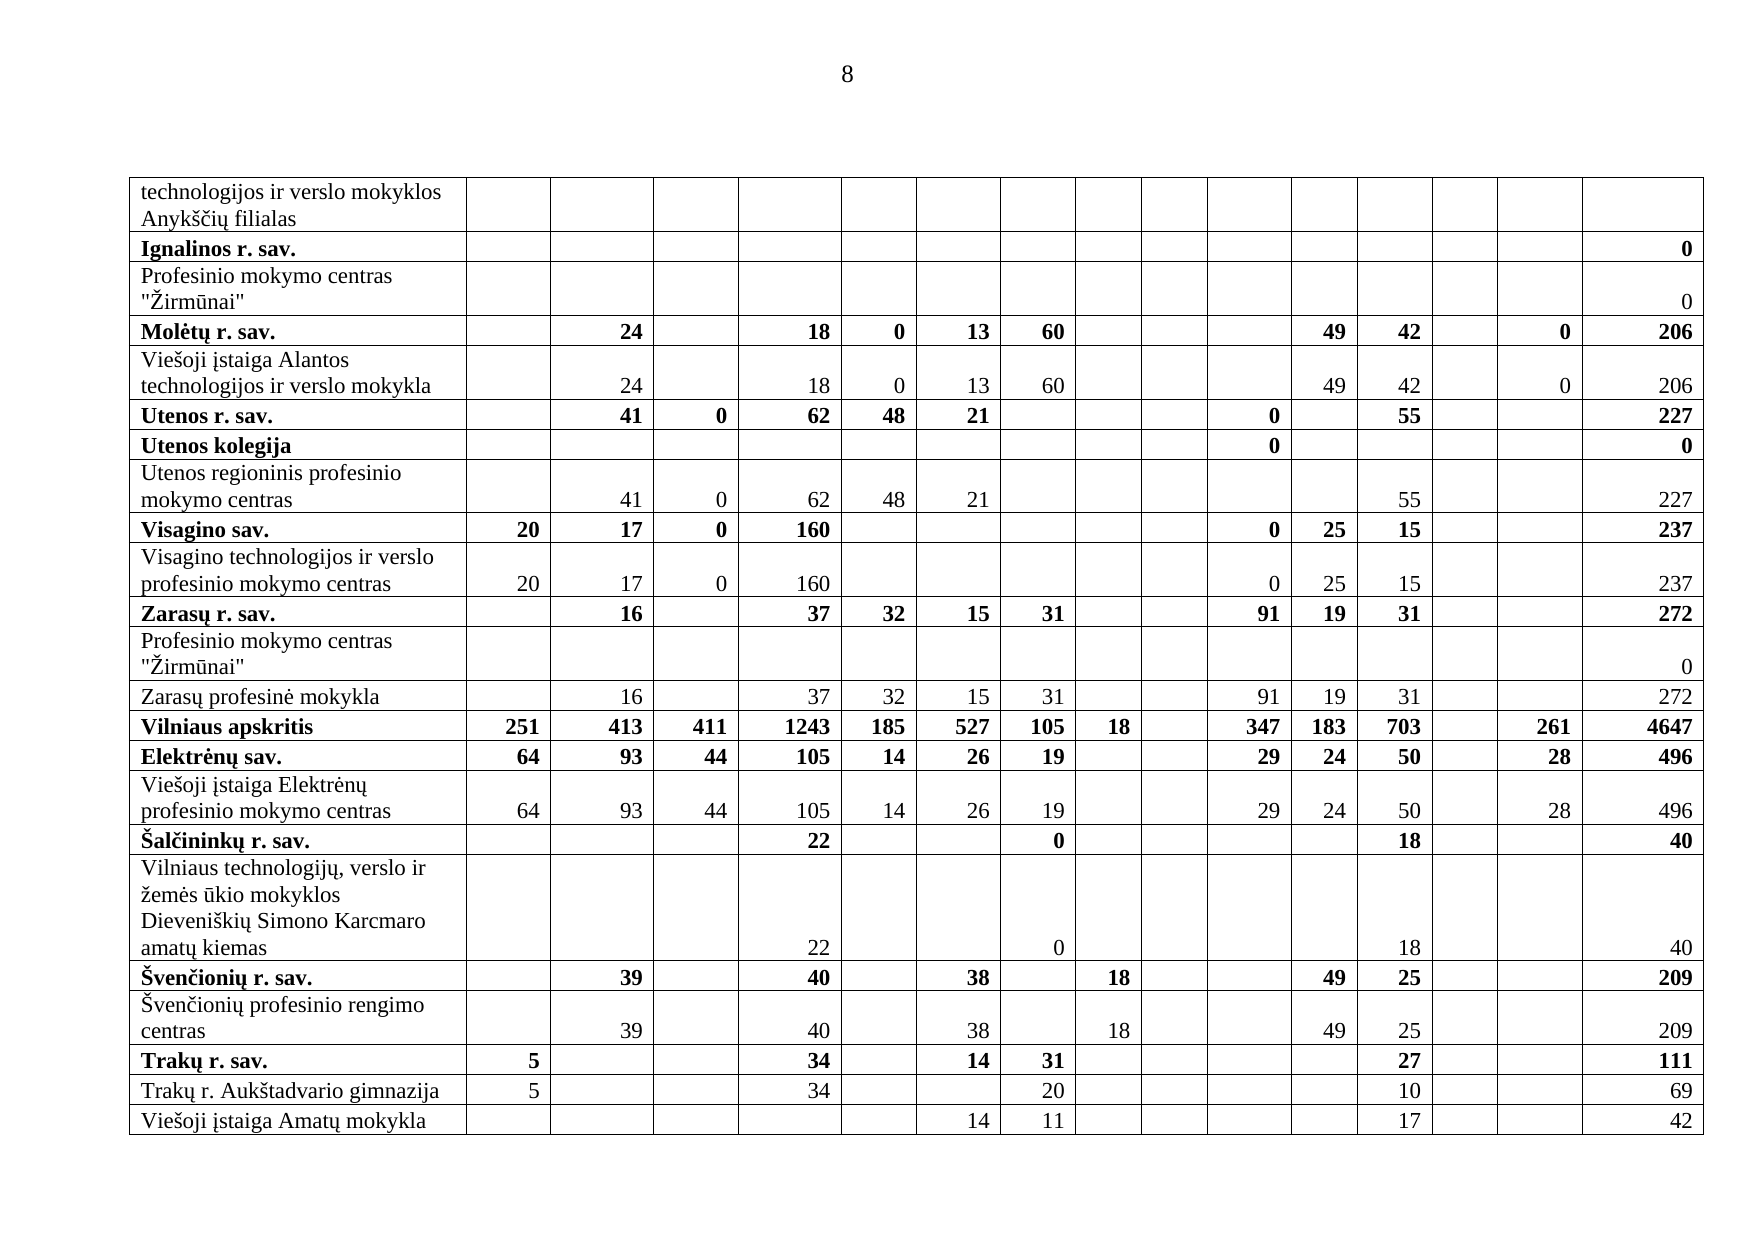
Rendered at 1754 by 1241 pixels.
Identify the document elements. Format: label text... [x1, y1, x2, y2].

table_cell 19 [1292, 597, 1357, 626]
table_cell [1076, 597, 1141, 626]
table_cell 105 [1001, 711, 1075, 740]
table_cell 41 [551, 400, 653, 428]
table_cell [1433, 316, 1497, 345]
table_cell [1292, 1075, 1357, 1104]
table_cell [1076, 513, 1141, 542]
table_cell 19 [1001, 771, 1075, 823]
table_cell 93 [551, 741, 653, 770]
table_cell [1292, 627, 1357, 680]
table_cell 16 [551, 597, 653, 626]
table_cell [917, 430, 1000, 458]
table_cell [654, 825, 738, 853]
table_cell [1358, 627, 1432, 680]
table_cell 34 [739, 1045, 841, 1074]
table_cell 17 [551, 543, 653, 596]
table_cell [739, 262, 841, 315]
table_cell [1208, 346, 1291, 398]
table_cell [551, 1075, 653, 1104]
table_cell 0 [842, 346, 916, 398]
table_cell [1076, 681, 1141, 710]
table_cell Zarasų profesinė mokykla [130, 681, 466, 710]
table_cell [551, 855, 653, 960]
table_cell [1142, 430, 1207, 458]
table_cell 31 [1358, 681, 1432, 710]
table_cell [1142, 961, 1207, 990]
table_cell [1292, 400, 1357, 428]
table_cell 91 [1208, 681, 1291, 710]
table_cell 11 [1001, 1105, 1075, 1134]
table_cell 1243 [739, 711, 841, 740]
table_cell 31 [1358, 597, 1432, 626]
table_cell [842, 513, 916, 542]
table_cell [1076, 232, 1141, 261]
table_cell [551, 627, 653, 680]
table_cell 24 [551, 316, 653, 345]
table_cell Trakų r. sav. [130, 1045, 466, 1074]
table_cell [551, 262, 653, 315]
table_cell [1208, 991, 1291, 1044]
table_cell 38 [917, 991, 1000, 1044]
table_cell 703 [1358, 711, 1432, 740]
table_cell [1208, 1075, 1291, 1104]
table_cell 37 [739, 597, 841, 626]
table_cell [842, 543, 916, 596]
table_cell [1292, 825, 1357, 853]
table_cell 24 [551, 346, 653, 398]
table_cell 19 [1292, 681, 1357, 710]
table_cell [1292, 855, 1357, 960]
table_cell [467, 961, 550, 990]
table_cell 183 [1292, 711, 1357, 740]
table_cell 91 [1208, 597, 1291, 626]
table_cell [1001, 178, 1075, 231]
table_cell [1142, 597, 1207, 626]
table_cell [1433, 460, 1497, 512]
table_cell [842, 232, 916, 261]
table_cell [1142, 741, 1207, 770]
table_cell [1433, 711, 1497, 740]
table_cell 0 [1208, 513, 1291, 542]
table_cell [1433, 232, 1497, 261]
table_cell [1001, 961, 1075, 990]
table_cell [842, 1045, 916, 1074]
table_cell 50 [1358, 741, 1432, 770]
table_cell 25 [1358, 961, 1432, 990]
table_cell [1498, 460, 1582, 512]
table_cell 0 [654, 513, 738, 542]
table_cell [467, 232, 550, 261]
table_cell 17 [1358, 1105, 1432, 1134]
table_cell 26 [917, 741, 1000, 770]
table_cell 15 [1358, 513, 1432, 542]
table_cell [917, 543, 1000, 596]
table_cell [1358, 178, 1432, 231]
table_cell [1142, 681, 1207, 710]
table_cell 347 [1208, 711, 1291, 740]
table_cell 496 [1583, 741, 1703, 770]
table_cell [1142, 232, 1207, 261]
table_cell 272 [1583, 597, 1703, 626]
table_cell 24 [1292, 771, 1357, 823]
table_cell [1076, 825, 1141, 853]
table_cell [1292, 262, 1357, 315]
table_cell [467, 825, 550, 853]
table_cell [467, 1105, 550, 1134]
table_cell [1433, 262, 1497, 315]
table_cell 31 [1001, 1045, 1075, 1074]
table_cell [1142, 460, 1207, 512]
table_cell [1433, 346, 1497, 398]
table_cell [1001, 400, 1075, 428]
table_cell [842, 262, 916, 315]
table_cell [917, 262, 1000, 315]
table_cell 18 [1076, 711, 1141, 740]
table_cell 413 [551, 711, 653, 740]
table_cell 31 [1001, 681, 1075, 710]
table_cell 0 [1208, 430, 1291, 458]
table_cell [1498, 627, 1582, 680]
table_cell [1208, 825, 1291, 853]
table_cell 48 [842, 460, 916, 512]
table_cell 0 [1498, 346, 1582, 398]
table_cell [551, 232, 653, 261]
table_cell 5 [467, 1075, 550, 1104]
table_cell 18 [739, 316, 841, 345]
table_cell 40 [739, 991, 841, 1044]
table_cell [842, 961, 916, 990]
table_cell [654, 232, 738, 261]
table_cell [551, 430, 653, 458]
table_cell 272 [1583, 681, 1703, 710]
table_cell [1433, 771, 1497, 823]
table_cell 17 [551, 513, 653, 542]
table_cell [1142, 400, 1207, 428]
table_cell 105 [739, 741, 841, 770]
table_cell 44 [654, 771, 738, 823]
table_cell [654, 262, 738, 315]
table_cell 237 [1583, 543, 1703, 596]
table_cell [917, 178, 1000, 231]
table_cell [1001, 991, 1075, 1044]
table_cell [1498, 825, 1582, 853]
table_cell [917, 232, 1000, 261]
table_cell [842, 178, 916, 231]
table_cell [1433, 741, 1497, 770]
table_cell [1498, 400, 1582, 428]
table_cell 29 [1208, 771, 1291, 823]
table_cell [1433, 681, 1497, 710]
table_cell [1498, 543, 1582, 596]
table_cell [467, 430, 550, 458]
table_cell [739, 1105, 841, 1134]
table_cell [1076, 346, 1141, 398]
table_cell 0 [1001, 855, 1075, 960]
table_cell [654, 961, 738, 990]
table_cell Vilniaus apskritis [130, 711, 466, 740]
table_cell [1498, 178, 1582, 231]
table_cell 27 [1358, 1045, 1432, 1074]
table_cell 42 [1583, 1105, 1703, 1134]
table_cell [1498, 681, 1582, 710]
table_cell Viešoji įstaiga Alantos technologijos ir verslo mokykla [130, 346, 466, 398]
table_cell 64 [467, 741, 550, 770]
table_cell 19 [1001, 741, 1075, 770]
table_cell [1498, 1075, 1582, 1104]
table_cell 185 [842, 711, 916, 740]
table_cell 209 [1583, 961, 1703, 990]
table_cell [467, 855, 550, 960]
table_cell [467, 991, 550, 1044]
table_cell [1583, 178, 1703, 231]
table_cell 42 [1358, 346, 1432, 398]
table_cell 41 [551, 460, 653, 512]
table_cell [1208, 855, 1291, 960]
table_cell [917, 627, 1000, 680]
table_cell 60 [1001, 346, 1075, 398]
table_cell [1433, 430, 1497, 458]
table_cell [467, 316, 550, 345]
table_cell 60 [1001, 316, 1075, 345]
table_cell 206 [1583, 316, 1703, 345]
table_cell 50 [1358, 771, 1432, 823]
table_cell [1433, 825, 1497, 853]
table_cell 227 [1583, 460, 1703, 512]
table_cell 13 [917, 316, 1000, 345]
table_cell 160 [739, 543, 841, 596]
table_cell [1142, 627, 1207, 680]
table_cell 251 [467, 711, 550, 740]
table_cell 38 [917, 961, 1000, 990]
table_cell [1498, 430, 1582, 458]
table_cell 69 [1583, 1075, 1703, 1104]
table_cell [1142, 316, 1207, 345]
table_cell [654, 1105, 738, 1134]
table_cell [917, 855, 1000, 960]
table_cell [1001, 460, 1075, 512]
table_cell [551, 1105, 653, 1134]
table_cell 14 [842, 741, 916, 770]
table_cell [1498, 991, 1582, 1044]
table_cell [1433, 991, 1497, 1044]
table_cell 42 [1358, 316, 1432, 345]
table_cell 18 [1076, 991, 1141, 1044]
table_cell [1001, 513, 1075, 542]
table_cell [1433, 627, 1497, 680]
table_cell Švenčionių profesinio rengimo centras [130, 991, 466, 1044]
table_cell [739, 232, 841, 261]
table_cell [1433, 597, 1497, 626]
table_cell [1498, 1105, 1582, 1134]
table_cell 0 [1583, 430, 1703, 458]
table_cell 10 [1358, 1075, 1432, 1104]
table_cell 22 [739, 855, 841, 960]
table_cell [654, 316, 738, 345]
table_cell 31 [1001, 597, 1075, 626]
table_cell 20 [1001, 1075, 1075, 1104]
table_cell 39 [551, 961, 653, 990]
table_cell 527 [917, 711, 1000, 740]
table_cell [654, 681, 738, 710]
table_cell [1076, 855, 1141, 960]
table_cell Trakų r. Aukštadvario gimnazija [130, 1075, 466, 1104]
table_cell 0 [1208, 400, 1291, 428]
table_cell 0 [1001, 825, 1075, 853]
table_cell [917, 1075, 1000, 1104]
table_cell 206 [1583, 346, 1703, 398]
table_cell [917, 825, 1000, 853]
table_cell 0 [1583, 627, 1703, 680]
table_cell [551, 825, 653, 853]
table_cell [842, 855, 916, 960]
table_cell [842, 627, 916, 680]
table_cell [1498, 961, 1582, 990]
table_cell [1076, 543, 1141, 596]
table_cell [1358, 262, 1432, 315]
table_cell Profesinio mokymo centras "Žirmūnai" [130, 627, 466, 680]
table_cell [917, 513, 1000, 542]
table_cell 44 [654, 741, 738, 770]
table_cell [1001, 430, 1075, 458]
table_cell 20 [467, 513, 550, 542]
table_cell [1358, 430, 1432, 458]
table_cell [1208, 460, 1291, 512]
table_cell [1433, 400, 1497, 428]
table_cell 496 [1583, 771, 1703, 823]
table_cell [1076, 1045, 1141, 1074]
table_cell 0 [842, 316, 916, 345]
table_cell 49 [1292, 961, 1357, 990]
table_cell 237 [1583, 513, 1703, 542]
table_cell 15 [917, 597, 1000, 626]
table_cell [1142, 178, 1207, 231]
table_cell [551, 1045, 653, 1074]
table_cell [842, 430, 916, 458]
table_cell [1208, 1105, 1291, 1134]
table_cell 4647 [1583, 711, 1703, 740]
table_cell Profesinio mokymo centras "Žirmūnai" [130, 262, 466, 315]
table_cell 22 [739, 825, 841, 853]
table_cell [1142, 855, 1207, 960]
table_cell 55 [1358, 400, 1432, 428]
table_cell [1208, 961, 1291, 990]
table_cell [1142, 543, 1207, 596]
table_cell [1498, 232, 1582, 261]
table_cell [1358, 232, 1432, 261]
table_cell [1001, 627, 1075, 680]
table_cell Visagino technologijos ir verslo profesinio mokymo centras [130, 543, 466, 596]
table_cell [1433, 513, 1497, 542]
table_cell 0 [1208, 543, 1291, 596]
table_cell 0 [1583, 232, 1703, 261]
table_cell Zarasų r. sav. [130, 597, 466, 626]
table_cell 28 [1498, 741, 1582, 770]
table_cell [551, 178, 653, 231]
table_cell [1142, 771, 1207, 823]
table_cell [1498, 855, 1582, 960]
table_cell Ignalinos r. sav. [130, 232, 466, 261]
table_cell [1208, 262, 1291, 315]
table_cell 37 [739, 681, 841, 710]
table_cell [1208, 232, 1291, 261]
table_cell 14 [917, 1105, 1000, 1134]
table_cell [654, 627, 738, 680]
table_cell [467, 400, 550, 428]
table_cell [1498, 597, 1582, 626]
table_cell 13 [917, 346, 1000, 398]
table_cell [467, 460, 550, 512]
table_cell 55 [1358, 460, 1432, 512]
table_cell [1292, 460, 1357, 512]
table_cell [1076, 400, 1141, 428]
table_cell 40 [1583, 855, 1703, 960]
table_cell [467, 262, 550, 315]
table_cell [467, 627, 550, 680]
table_cell 64 [467, 771, 550, 823]
table_cell [1076, 316, 1141, 345]
table_cell [1433, 178, 1497, 231]
table_cell 39 [551, 991, 653, 1044]
table_cell [1208, 178, 1291, 231]
table_cell 15 [917, 681, 1000, 710]
table_cell [1292, 1045, 1357, 1074]
table_cell Vilniaus technologijų, verslo ir žemės ūkio mokyklos Dieveniškių Simono Karcmaro amatų kiemas [130, 855, 466, 960]
table_cell 0 [1498, 316, 1582, 345]
table_cell [1076, 178, 1141, 231]
table_cell 5 [467, 1045, 550, 1074]
table_cell 20 [467, 543, 550, 596]
table_cell [1076, 627, 1141, 680]
table_cell [1292, 430, 1357, 458]
table_cell Utenos regioninis profesinio mokymo centras [130, 460, 466, 512]
table_cell [1142, 825, 1207, 853]
table_cell 32 [842, 681, 916, 710]
table_cell Utenos kolegija [130, 430, 466, 458]
table_cell 40 [1583, 825, 1703, 853]
table_cell [654, 855, 738, 960]
table_cell [1076, 1105, 1141, 1134]
table_cell 18 [1358, 855, 1432, 960]
table_cell [1142, 346, 1207, 398]
table_cell 18 [1076, 961, 1141, 990]
table_cell [1498, 262, 1582, 315]
table_cell [1292, 178, 1357, 231]
table_cell [467, 681, 550, 710]
table_cell [1142, 1075, 1207, 1104]
table_cell 111 [1583, 1045, 1703, 1074]
table_cell 21 [917, 400, 1000, 428]
table_cell [654, 178, 738, 231]
table_cell [1142, 711, 1207, 740]
table_cell [1142, 513, 1207, 542]
table_cell 0 [654, 543, 738, 596]
table_cell 48 [842, 400, 916, 428]
table_cell 16 [551, 681, 653, 710]
table_cell technologijos ir verslo mokyklos Anykščių filialas [130, 178, 466, 231]
table_cell 34 [739, 1075, 841, 1104]
table_cell 411 [654, 711, 738, 740]
table_cell 0 [654, 460, 738, 512]
table_cell [1292, 1105, 1357, 1134]
table_cell [654, 346, 738, 398]
table_cell 25 [1292, 513, 1357, 542]
table_cell [1433, 1105, 1497, 1134]
table_cell [1001, 232, 1075, 261]
table_cell 49 [1292, 346, 1357, 398]
table_cell [467, 346, 550, 398]
table_cell [1142, 1045, 1207, 1074]
table_cell Visagino sav. [130, 513, 466, 542]
table_cell [1433, 543, 1497, 596]
table_cell [739, 627, 841, 680]
table_cell 24 [1292, 741, 1357, 770]
table_cell 18 [739, 346, 841, 398]
table_cell [1433, 855, 1497, 960]
table_cell [1292, 232, 1357, 261]
table_cell 209 [1583, 991, 1703, 1044]
table_cell [1076, 771, 1141, 823]
table_cell [1001, 262, 1075, 315]
table_cell 261 [1498, 711, 1582, 740]
table_cell 49 [1292, 991, 1357, 1044]
table_cell Šalčininkų r. sav. [130, 825, 466, 853]
table_cell [842, 825, 916, 853]
table_cell 29 [1208, 741, 1291, 770]
table_cell [654, 1045, 738, 1074]
table_cell 62 [739, 400, 841, 428]
table_cell 0 [1583, 262, 1703, 315]
table_cell Elektrėnų sav. [130, 741, 466, 770]
table_cell [1001, 543, 1075, 596]
table_cell Molėtų r. sav. [130, 316, 466, 345]
table_cell [1076, 741, 1141, 770]
table_cell 0 [654, 400, 738, 428]
table_cell Švenčionių r. sav. [130, 961, 466, 990]
table_cell 105 [739, 771, 841, 823]
table_cell [1498, 513, 1582, 542]
table_cell 62 [739, 460, 841, 512]
table_cell [1433, 1075, 1497, 1104]
table_cell 160 [739, 513, 841, 542]
table_cell [654, 1075, 738, 1104]
table_cell 15 [1358, 543, 1432, 596]
table_cell [1142, 991, 1207, 1044]
table_cell [467, 597, 550, 626]
table_cell [1076, 262, 1141, 315]
table_cell 32 [842, 597, 916, 626]
table_cell 49 [1292, 316, 1357, 345]
table_cell [1208, 1045, 1291, 1074]
table_cell 14 [842, 771, 916, 823]
table_cell 25 [1358, 991, 1432, 1044]
table_cell [1142, 262, 1207, 315]
table_cell [1433, 961, 1497, 990]
table_cell [842, 1105, 916, 1134]
table_cell [1076, 430, 1141, 458]
table_cell [1142, 1105, 1207, 1134]
table_cell [654, 430, 738, 458]
table_cell 40 [739, 961, 841, 990]
table_cell Utenos r. sav. [130, 400, 466, 428]
table_cell 26 [917, 771, 1000, 823]
table_cell [1208, 627, 1291, 680]
table_cell Viešoji įstaiga Amatų mokykla [130, 1105, 466, 1134]
table_cell [739, 178, 841, 231]
table_cell [1076, 1075, 1141, 1104]
table_cell [1498, 1045, 1582, 1074]
table_cell [842, 1075, 916, 1104]
table_cell 93 [551, 771, 653, 823]
table_cell Viešoji įstaiga Elektrėnų profesinio mokymo centras [130, 771, 466, 823]
table_cell 18 [1358, 825, 1432, 853]
table_cell [739, 430, 841, 458]
table_cell [1076, 460, 1141, 512]
table_cell [842, 991, 916, 1044]
table_cell [654, 991, 738, 1044]
table_cell [1208, 316, 1291, 345]
table_cell 25 [1292, 543, 1357, 596]
table_cell [1433, 1045, 1497, 1074]
table_cell 14 [917, 1045, 1000, 1074]
table_cell 21 [917, 460, 1000, 512]
table_cell [467, 178, 550, 231]
table_cell [654, 597, 738, 626]
table_cell 227 [1583, 400, 1703, 428]
table_cell 28 [1498, 771, 1582, 823]
